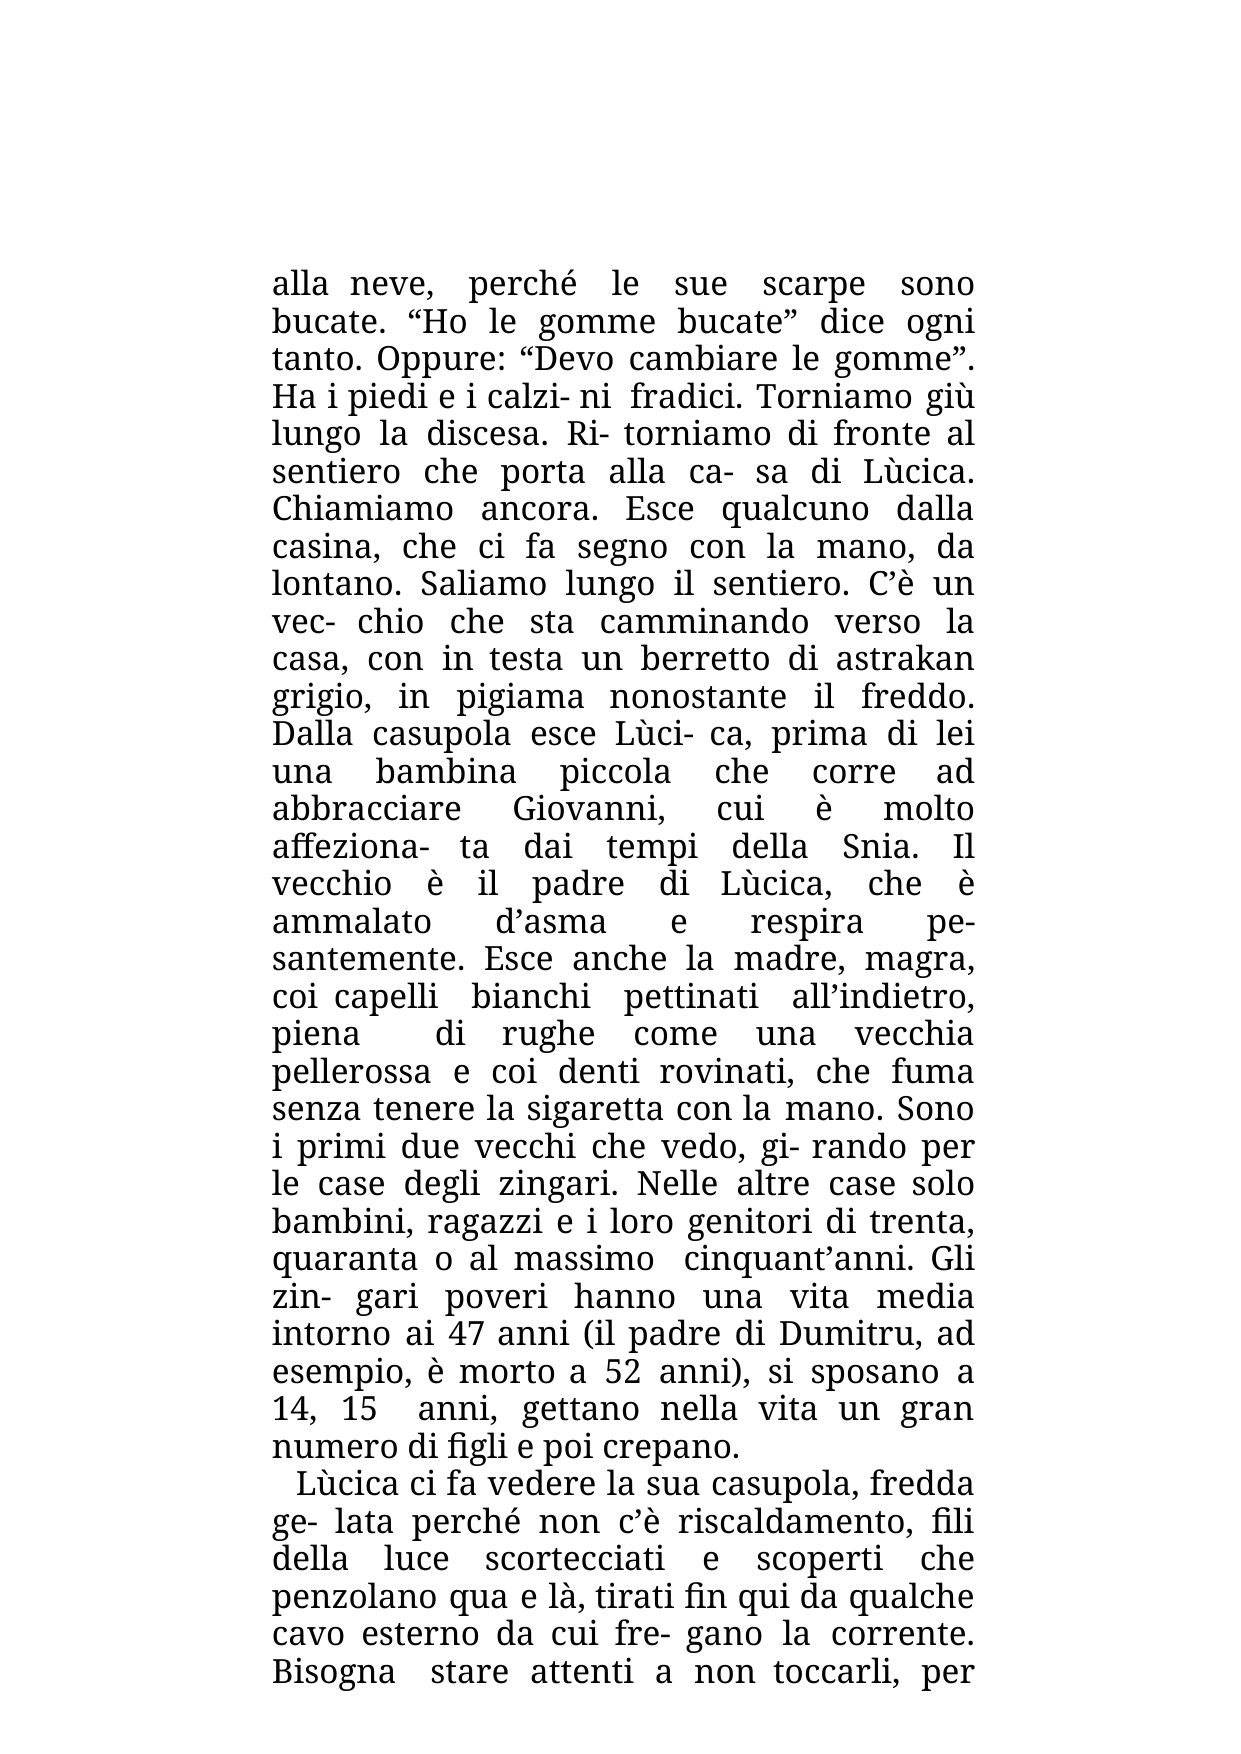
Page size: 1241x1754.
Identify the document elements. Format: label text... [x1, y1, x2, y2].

text Lùcica ci fa vedere la sua casupola, fredda ge- lata perché non c’è riscaldamento, fili della luce scortecciati e scoperti che penzolano qua e là, tirati fin qui da qualche cavo esterno da cui fre- gano la corrente. Bisogna stare attenti a non toccarli, per [272, 1466, 975, 1691]
text alla neve, perché le sue scarpe sono bucate. “Ho le gomme bucate” dice ogni tanto. Oppure: “Devo cambiare le gomme”. Ha i piedi e i calzi- ni fradici. Torniamo giù lungo la discesa. Ri- torniamo di fronte al sentiero che porta alla ca- sa di Lùcica. Chiamiamo ancora. Esce qualcuno dalla casina, che ci fa segno con la mano, da lontano. Saliamo lungo il sentiero. C’è un vec- chio che sta camminando verso la casa, con in testa un berretto di astrakan grigio, in pigiama nonostante il freddo. Dalla casupola esce Lùci- ca, prima di lei una bambina piccola che corre ad abbracciare Giovanni, cui è molto affeziona- ta dai tempi della Snia. Il vecchio è il padre di Lùcica, che è ammalato d’asma e respira pe- santemente. Esce anche la madre, magra, coi capelli bianchi pettinati all’indietro, piena di rughe come una vecchia pellerossa e coi denti rovinati, che fuma senza tenere la sigaretta con la mano. Sono i primi due vecchi che vedo, gi- rando per le case degli zingari. Nelle altre case solo bambini, ragazzi e i loro genitori di trenta, quaranta o al massimo cinquant’anni. Gli zin- gari poveri hanno una vita media intorno ai 47 anni (il padre di Dumitru, ad esempio, è morto a 52 anni), si sposano a 14, 15 anni, gettano nella vita un gran numero di figli e poi crepano. [272, 266, 975, 1466]
